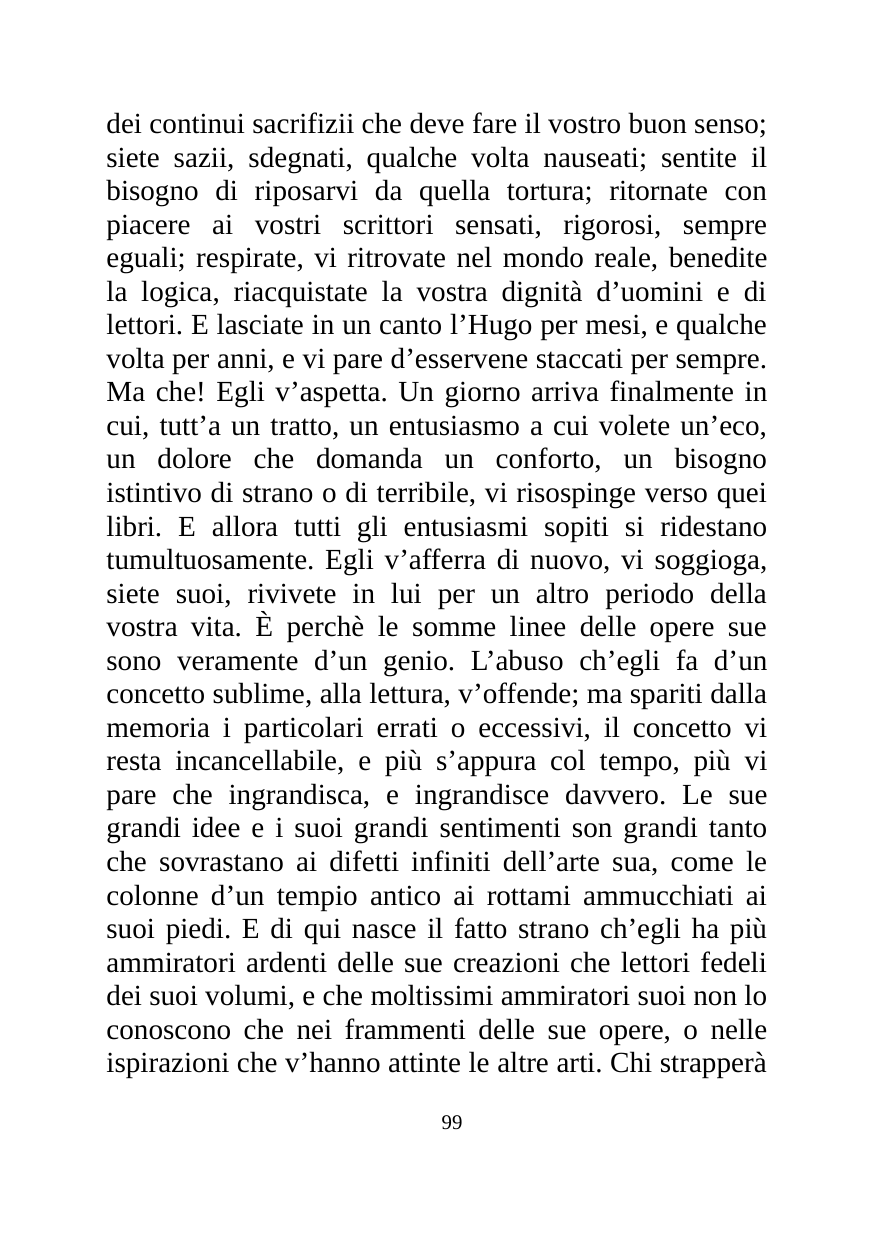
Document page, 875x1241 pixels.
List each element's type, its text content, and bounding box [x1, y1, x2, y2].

text dei continui sacrifizii che deve fare il vostro buon senso; siete sazii, sdegnati, qualche volta nauseati; sentite il bisogno di riposarvi da quella tortura; ritornate con piacere ai vostri scrittori sensati, rigorosi, sempre eguali; respirate, vi ritrovate nel mondo reale, benedite la logica, riacquistate la vostra dignità d’uomini e di lettori. E lasciate in un canto l’Hugo per mesi, e qualche volta per anni, e vi pare d’esservene staccati per sempre. Ma che! Egli v’aspetta. Un giorno arriva finalmente in cui, tutt’a un tratto, un entusiasmo a cui volete un’eco, un dolore che domanda un conforto, un bisogno istintivo di strano o di terribile, vi risospinge verso quei libri. E allora tutti gli entusiasmi sopiti si ridestano tumultuosamente. Egli v’afferra di nuovo, vi soggioga, siete suoi, rivivete in lui per un altro periodo della vostra vita. È perchè le somme linee delle opere sue sono veramente d’un genio. L’abuso ch’egli fa d’un concetto sublime, alla lettura, v’offende; ma spariti dalla memoria i particolari errati o eccessivi, il concetto vi resta incancellabile, e più s’appura col tempo, più vi pare che ingrandisca, e ingrandisce davvero. Le sue grandi idee e i suoi grandi sentimenti son grandi tanto che sovrastano ai difetti infiniti dell’arte sua, come le colonne d’un tempio antico ai rottami ammucchiati ai suoi piedi. E di qui nasce il fatto strano ch’egli ha più ammiratori ardenti delle sue creazioni che lettori fedeli dei suoi volumi, e che moltissimi ammiratori suoi non lo conoscono che nei frammenti delle sue opere, o nelle ispirazioni che v’hanno attinte le altre arti. Chi strapperà [106, 106, 768, 1079]
